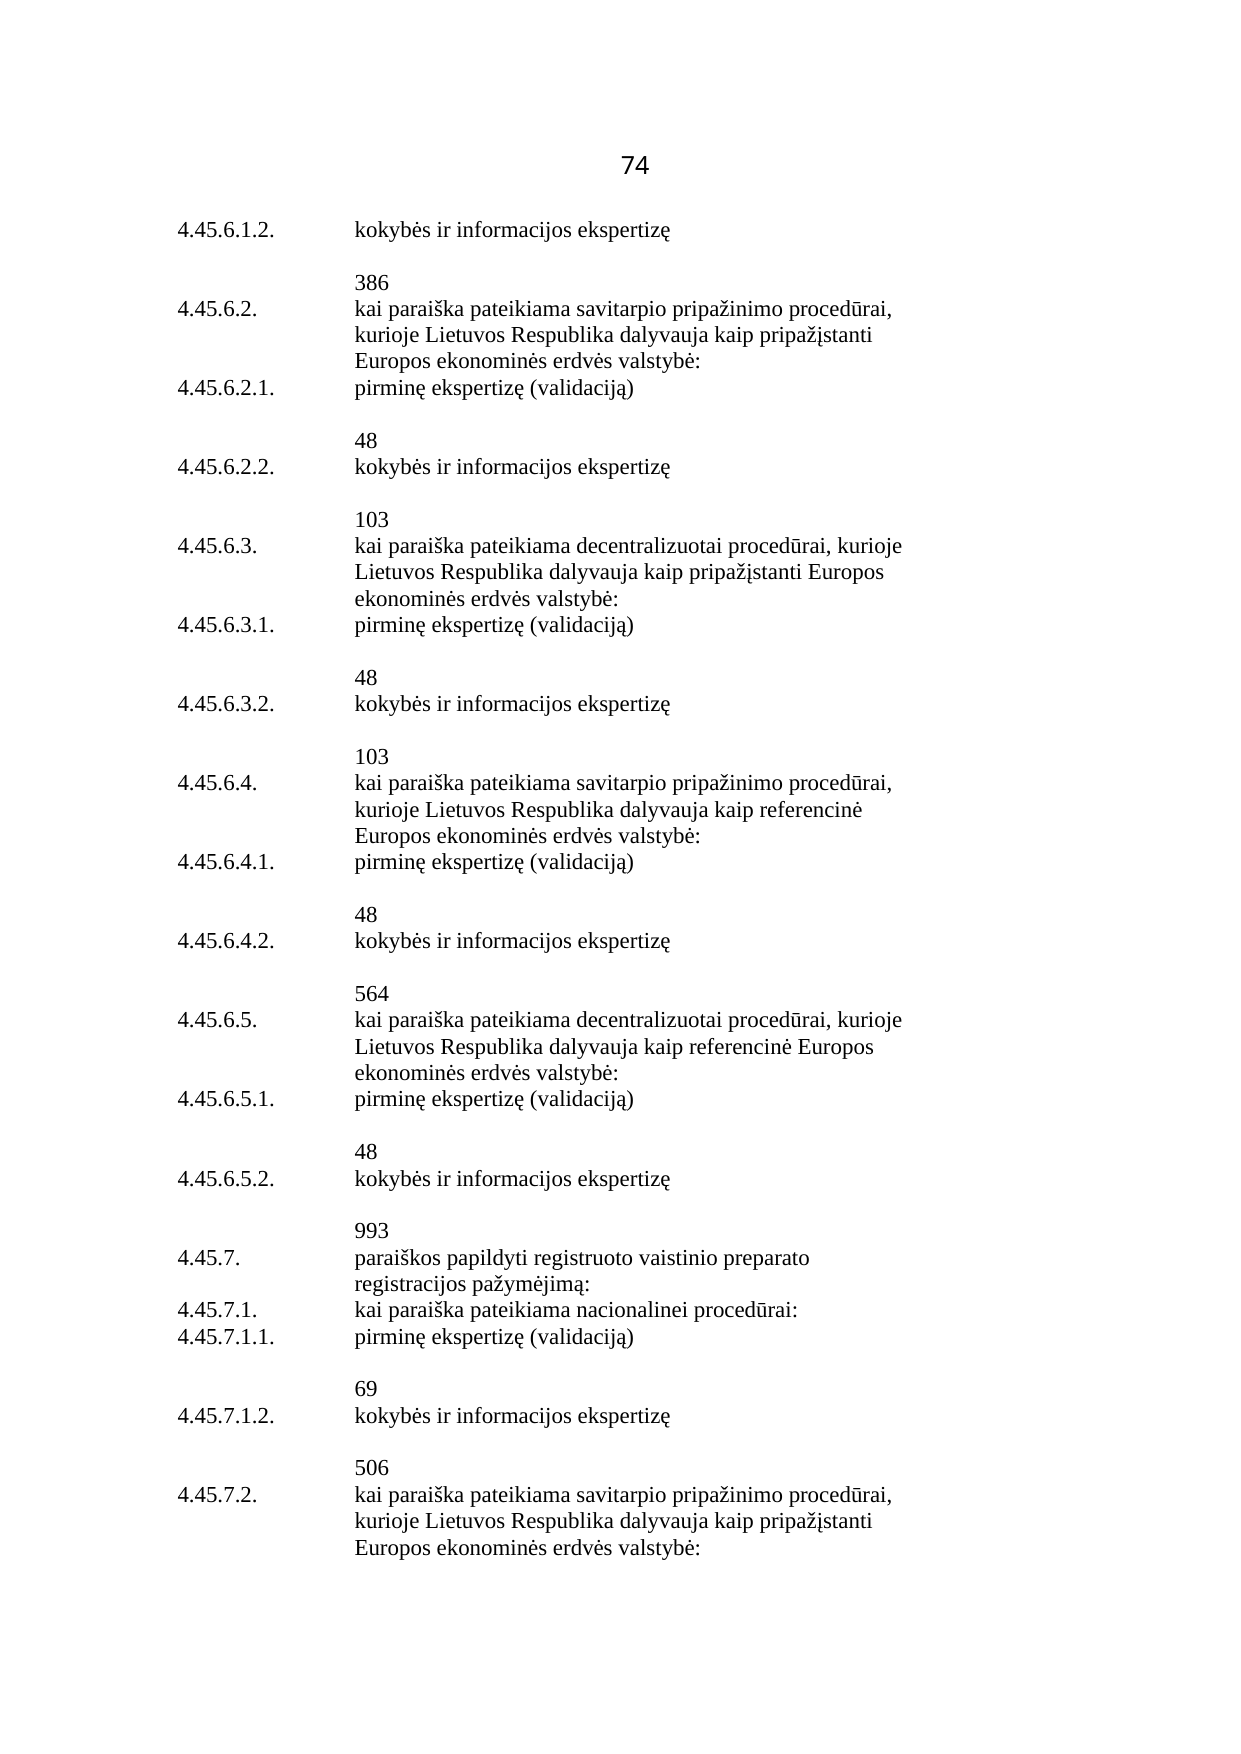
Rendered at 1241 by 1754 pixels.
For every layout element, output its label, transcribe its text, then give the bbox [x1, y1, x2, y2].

text 4.45.6.3. kai paraiška pateikiama decentralizuotai procedūrai, kurioje [177, 532, 945, 558]
text 4.45.6.2.1. pirminę ekspertizę (validaciją) 48 [177, 374, 945, 453]
text 4.45.7. paraiškos papildyti registruoto vaistinio preparato [177, 1244, 945, 1270]
text 4.45.6.2.2. kokybės ir informacijos ekspertizę 103 [177, 453, 945, 532]
text 4.45.7.1. kai paraiška pateikiama nacionalinei procedūrai: [177, 1296, 945, 1323]
text 4.45.6.5. kai paraiška pateikiama decentralizuotai procedūrai, kurioje [177, 1006, 945, 1033]
text 4.45.6.4. kai paraiška pateikiama savitarpio pripažinimo procedūrai, [177, 769, 945, 796]
text 4.45.6.3.1. pirminę ekspertizę (validaciją) 48 [177, 611, 945, 690]
text Europos ekonominės erdvės valstybė: [354, 822, 945, 848]
text 4.45.6.5.1. pirminę ekspertizę (validaciją) 48 [177, 1086, 945, 1164]
text kurioje Lietuvos Respublika dalyvauja kaip referencinė [354, 796, 945, 822]
text 4.45.6.4.1. pirminę ekspertizę (validaciją) 48 [177, 848, 945, 927]
text Europos ekonominės erdvės valstybė: [354, 1533, 945, 1560]
text 4.45.6.1.2. kokybės ir informacijos ekspertizę 386 [177, 216, 945, 295]
text 4.45.6.4.2. kokybės ir informacijos ekspertizę 564 [177, 927, 945, 1006]
text 4.45.6.3.2. kokybės ir informacijos ekspertizę 103 [177, 690, 945, 769]
text 4.45.6.5.2. kokybės ir informacijos ekspertizę 993 [177, 1164, 945, 1244]
text registracijos pažymėjimą: [354, 1270, 945, 1296]
text 4.45.7.1.2. kokybės ir informacijos ekspertizę 506 [177, 1402, 945, 1481]
text Lietuvos Respublika dalyvauja kaip pripažįstanti Europos [354, 558, 945, 585]
text Lietuvos Respublika dalyvauja kaip referencinė Europos [354, 1033, 945, 1059]
text Europos ekonominės erdvės valstybė: [354, 348, 945, 374]
text ekonominės erdvės valstybė: [354, 1059, 945, 1086]
text 4.45.6.2. kai paraiška pateikiama savitarpio pripažinimo procedūrai, [177, 295, 945, 321]
text 4.45.7.2. kai paraiška pateikiama savitarpio pripažinimo procedūrai, [177, 1481, 945, 1507]
text ekonominės erdvės valstybė: [354, 585, 945, 611]
text kurioje Lietuvos Respublika dalyvauja kaip pripažįstanti [354, 1507, 945, 1533]
text 4.45.7.1.1. pirminę ekspertizę (validaciją) 69 [177, 1323, 945, 1402]
text kurioje Lietuvos Respublika dalyvauja kaip pripažįstanti [354, 321, 945, 348]
